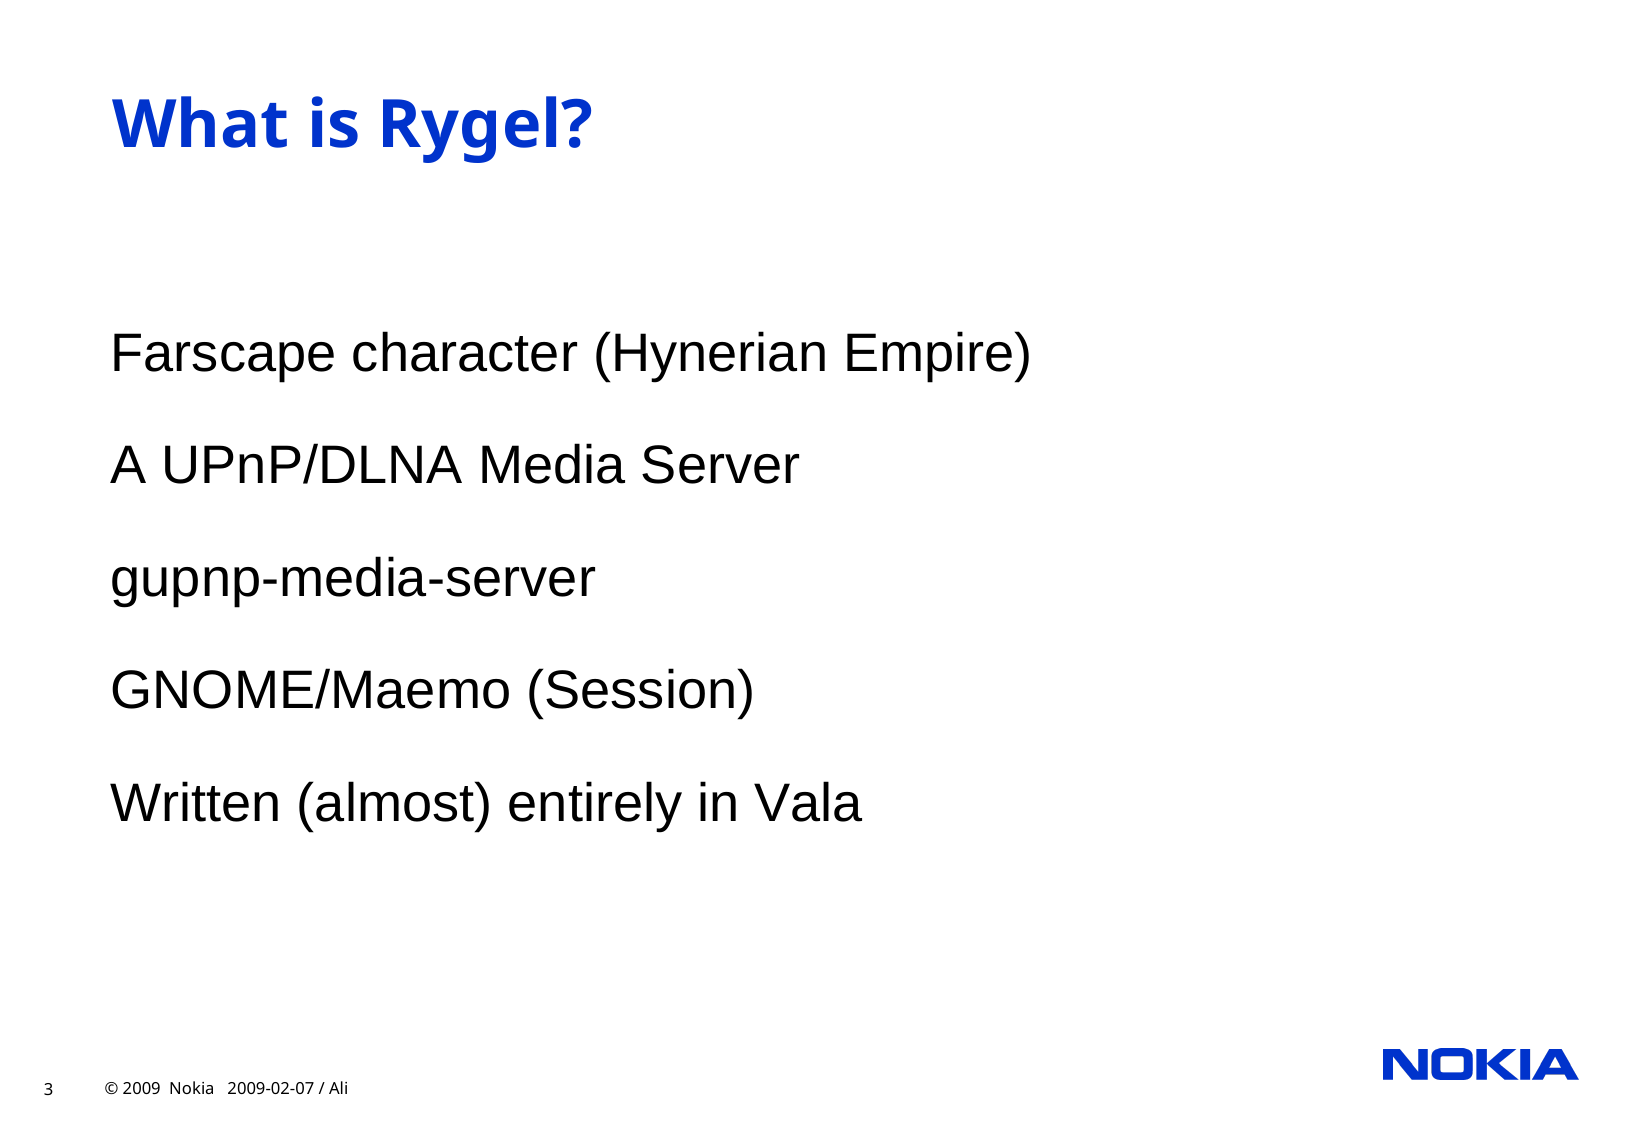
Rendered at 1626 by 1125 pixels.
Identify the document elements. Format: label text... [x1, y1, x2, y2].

picture [1383, 1048, 1579, 1080]
title What is Rygel? [112, 17, 1525, 225]
text_box Farscape character (Hynerian Empire) A UPnP/DLNA Media Server gupnp-media-server GNOME/Maemo (Session) Written (almost) entirely in Vala [75, 224, 1515, 901]
